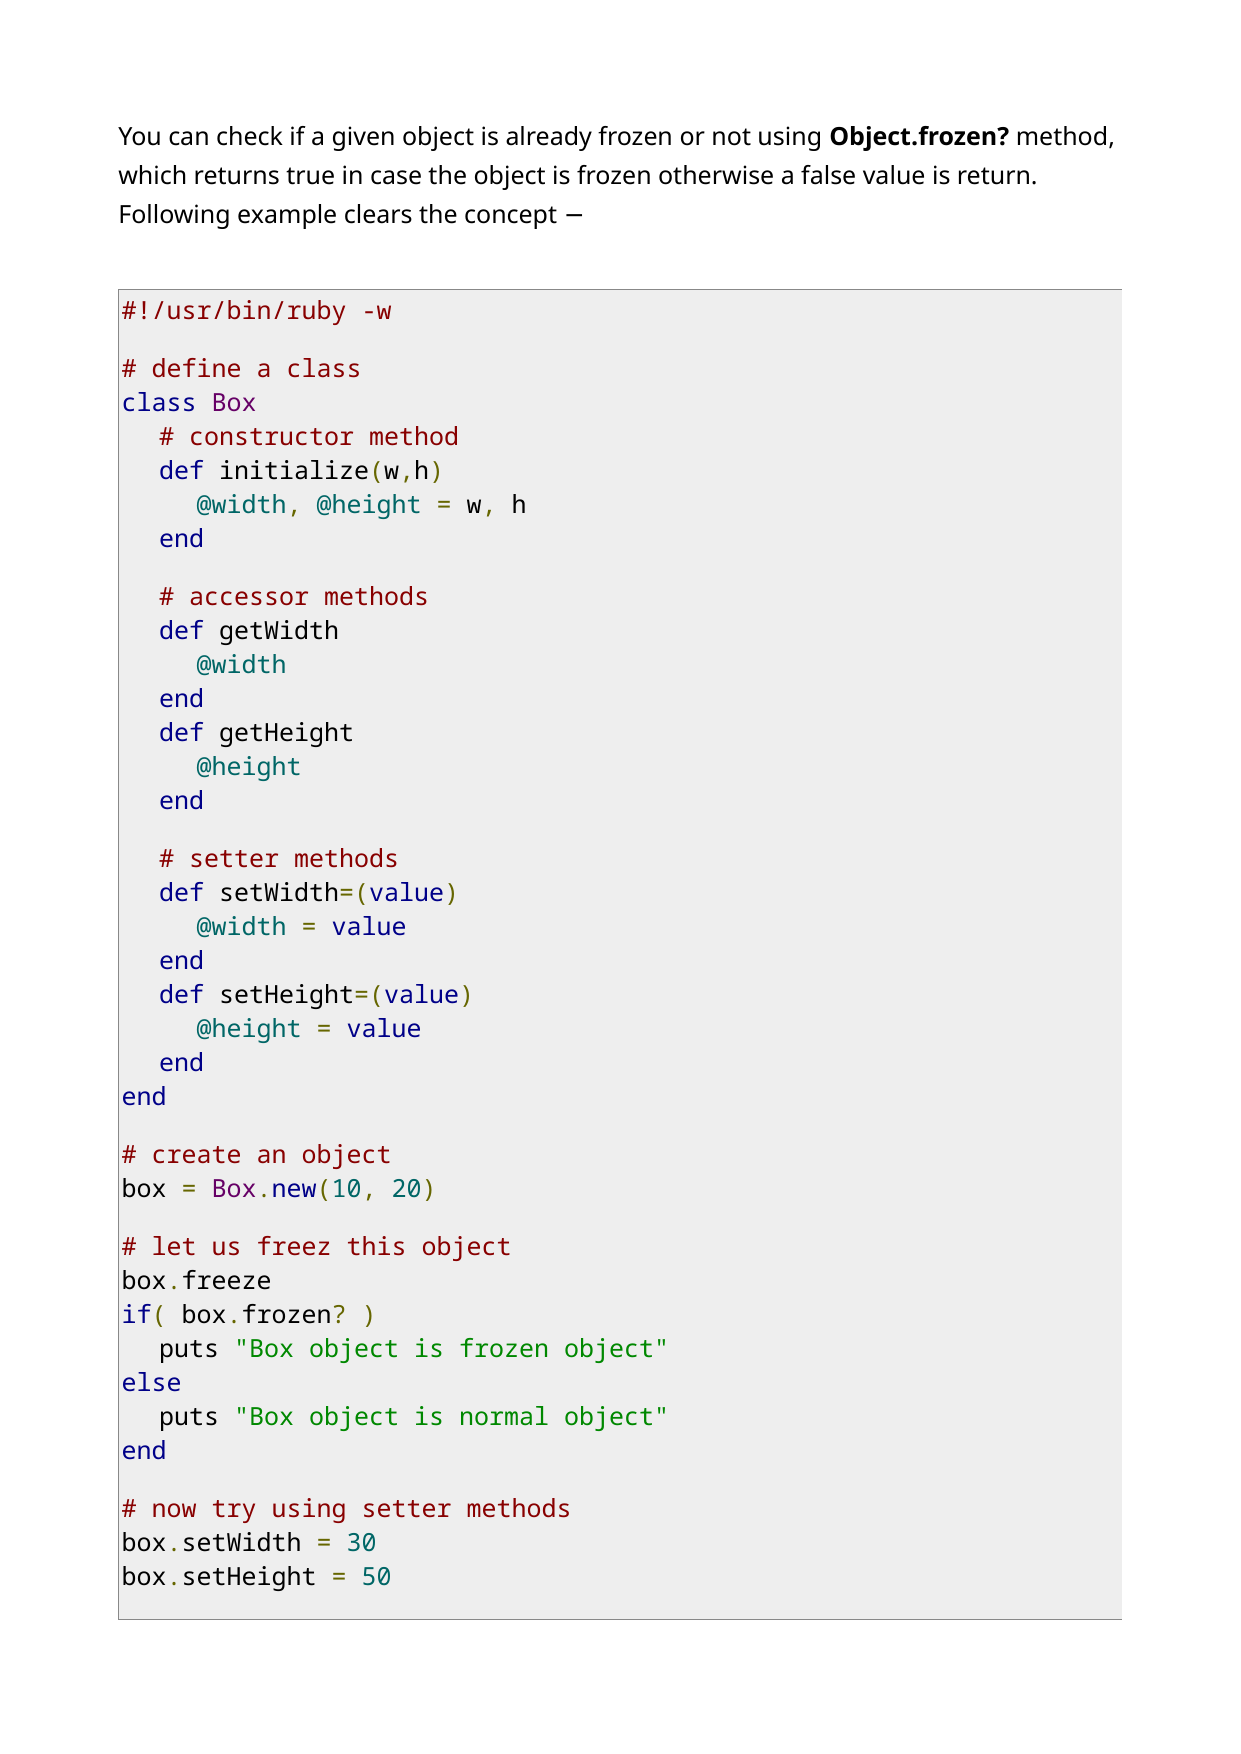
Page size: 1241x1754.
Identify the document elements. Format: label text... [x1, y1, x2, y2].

text box = Box.new(10, 20) [119, 1167, 1122, 1201]
text box.setHeight = 50 [119, 1555, 1122, 1589]
text # create an object [119, 1133, 1122, 1167]
text end [119, 779, 1122, 813]
text puts "Box object is normal object" [119, 1395, 1122, 1429]
text end [119, 1429, 1122, 1463]
text # let us freez this object [119, 1225, 1122, 1259]
text box.setWidth = 30 [119, 1521, 1122, 1555]
text def setHeight=(value) [119, 973, 1122, 1007]
text box.freeze [119, 1259, 1122, 1293]
text def getHeight [119, 711, 1122, 745]
text # setter methods [119, 837, 1122, 871]
text if( box.frozen? ) [119, 1293, 1122, 1327]
text @width = value [119, 905, 1122, 939]
text else [119, 1361, 1122, 1395]
text @height [119, 745, 1122, 779]
text # accessor methods [119, 575, 1122, 609]
text def initialize(w,h) [119, 449, 1122, 483]
text Live Demo [118, 236, 1091, 270]
text @width [119, 643, 1122, 677]
text # constructor method [119, 415, 1122, 449]
text end [119, 517, 1122, 551]
text #!/usr/bin/ruby -w [119, 290, 1122, 323]
text @width, @height = w, h [119, 483, 1122, 517]
text # define a class [119, 347, 1122, 381]
text # now try using setter methods [119, 1487, 1122, 1521]
text You can check if a given object is already frozen or not using Object.frozen? method, which returns true in case the object is frozen otherwise a false value is return. Following example clears the concept − [118, 118, 1122, 231]
text class Box [119, 381, 1122, 415]
text def setWidth=(value) [119, 871, 1122, 905]
text end [119, 677, 1122, 711]
text end [119, 1076, 1122, 1110]
text def getWidth [119, 609, 1122, 643]
text end [119, 1042, 1122, 1076]
text @height = value [119, 1007, 1122, 1042]
text puts "Box object is frozen object" [119, 1327, 1122, 1361]
text end [119, 939, 1122, 973]
